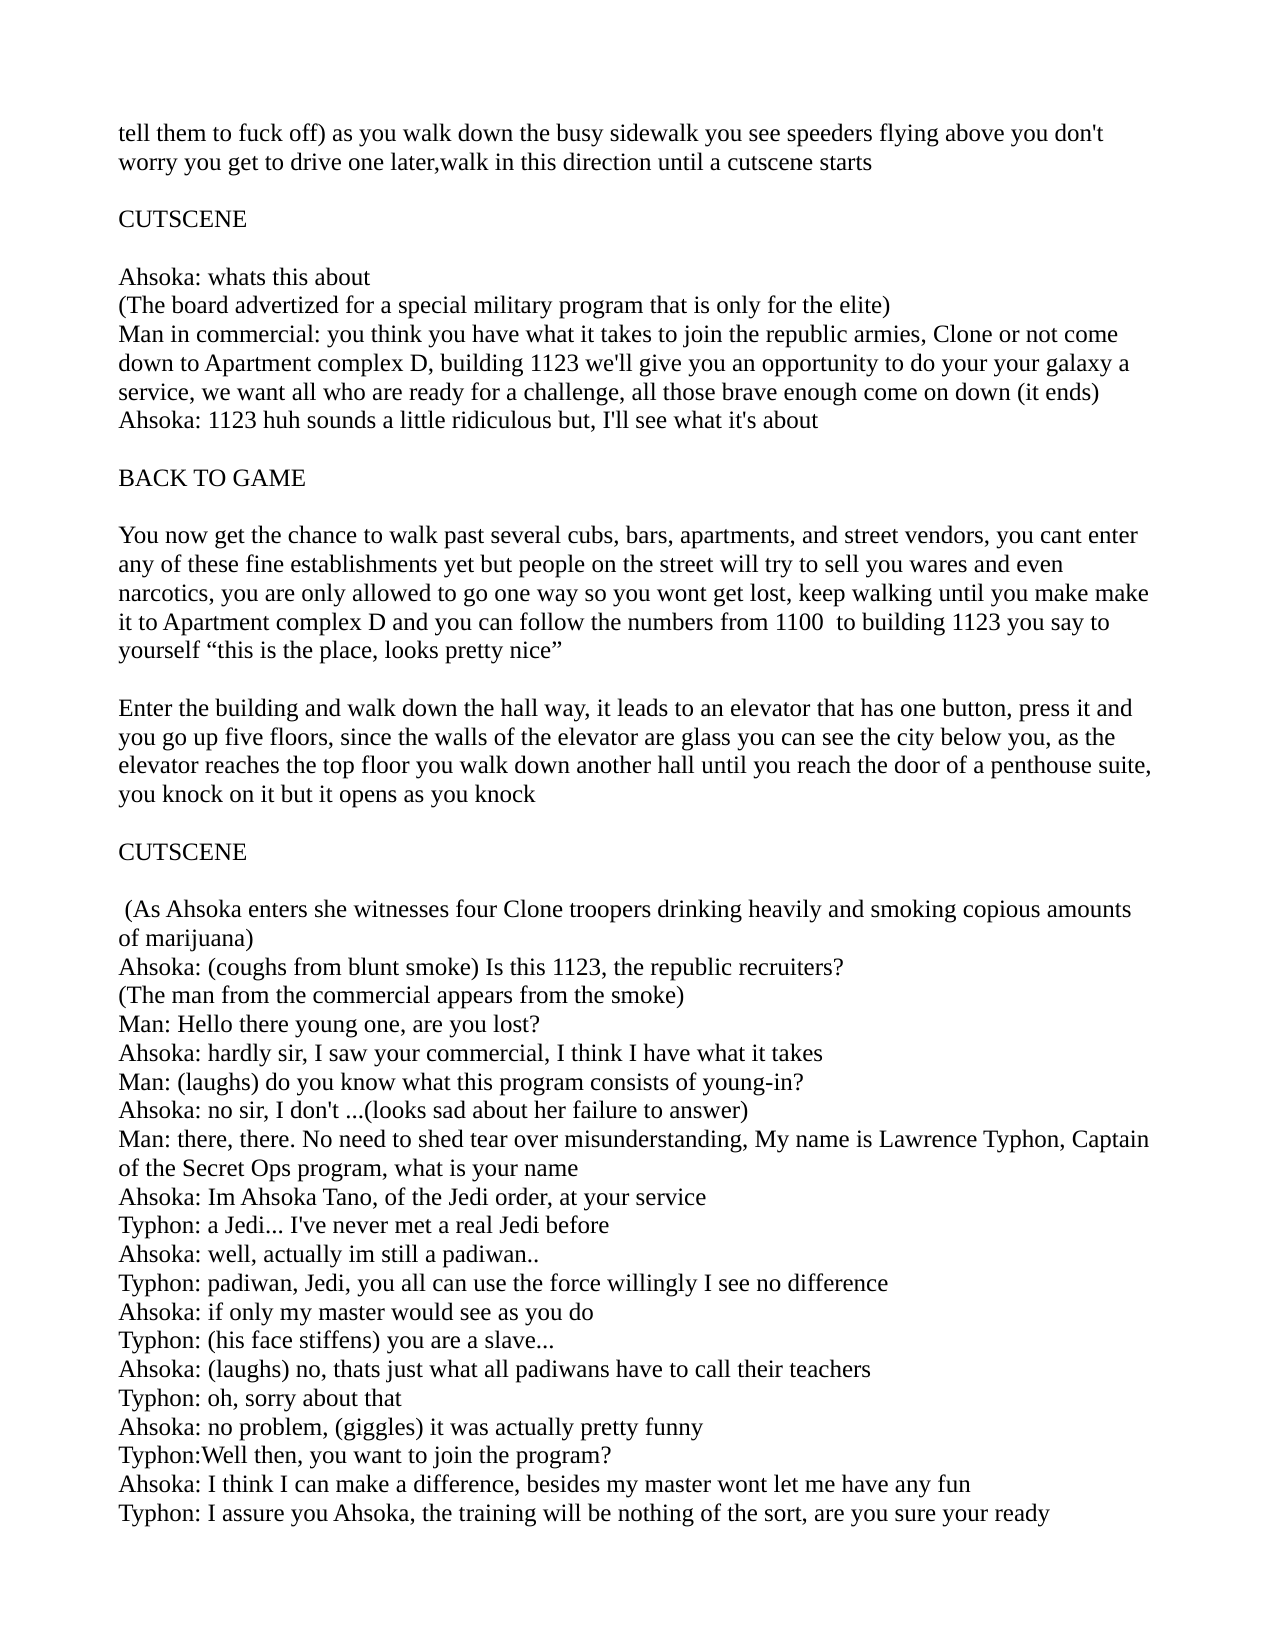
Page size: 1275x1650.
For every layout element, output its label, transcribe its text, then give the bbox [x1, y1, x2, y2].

text (As Ahsoka enters she witnesses four Clone troopers drinking heavily and smoking copious amounts of marijuana) [118, 894, 1157, 952]
text Ahsoka: if only my master would see as you do [118, 1297, 1157, 1326]
text CUTSCENE [118, 204, 1157, 233]
text Typhon: (his face stiffens) you are a slave... [118, 1326, 1157, 1354]
text Man: there, there. No need to shed tear over misunderstanding, My name is Lawrence Typhon, Captain of the Secret Ops program, what is your name [118, 1124, 1157, 1182]
text Ahsoka: I think I can make a difference, besides my master wont let me have any fun [118, 1469, 1157, 1498]
text You now get the chance to walk past several cubs, bars, apartments, and street vendors, you cant enter any of these fine establishments yet but people on the street will try to sell you wares and even narcotics, you are only allowed to go one way so you wont get lost, keep walking until you make make it to Apartment complex D and you can follow the numbers from 1100 to building 1123 you say to yourself “this is the place, looks pretty nice” [118, 521, 1157, 664]
text tell them to fuck off) as you walk down the busy sidewalk you see speeders flying above you don't worry you get to drive one later,walk in this direction until a cutscene starts [118, 118, 1157, 176]
text Enter the building and walk down the hall way, it leads to an elevator that has one button, press it and you go up five floors, since the walls of the elevator are glass you can see the city below you, as the elevator reaches the top floor you walk down another hall until you reach the door of a penthouse suite, you knock on it but it opens as you knock [118, 693, 1157, 808]
text Ahsoka: no problem, (giggles) it was actually pretty funny [118, 1412, 1157, 1441]
text Typhon:Well then, you want to join the program? [118, 1441, 1157, 1469]
text Ahsoka: no sir, I don't ...(looks sad about her failure to answer) [118, 1096, 1157, 1124]
text BACK TO GAME [118, 463, 1157, 492]
text Ahsoka: (coughs from blunt smoke) Is this 1123, the republic recruiters? [118, 952, 1157, 981]
text CUTSCENE [118, 837, 1157, 866]
text Man: Hello there young one, are you lost? [118, 1009, 1157, 1038]
text Man: (laughs) do you know what this program consists of young-in? [118, 1067, 1157, 1096]
text Ahsoka: Im Ahsoka Tano, of the Jedi order, at your service [118, 1182, 1157, 1211]
text Ahsoka: well, actually im still a padiwan.. [118, 1239, 1157, 1268]
text Man in commercial: you think you have what it takes to join the republic armies, Clone or not come down to Apartment complex D, building 1123 we'll give you an opportunity to do your your galaxy a service, we want all who are ready for a challenge, all those brave enough come on down (it ends) [118, 319, 1157, 406]
text Typhon: oh, sorry about that [118, 1383, 1157, 1412]
text Ahsoka: whats this about [118, 262, 1157, 291]
text Ahsoka: hardly sir, I saw your commercial, I think I have what it takes [118, 1038, 1157, 1067]
text Ahsoka: 1123 huh sounds a little ridiculous but, I'll see what it's about [118, 406, 1157, 434]
text Typhon: a Jedi... I've never met a real Jedi before [118, 1211, 1157, 1239]
text Typhon: padiwan, Jedi, you all can use the force willingly I see no difference [118, 1268, 1157, 1297]
text Typhon: I assure you Ahsoka, the training will be nothing of the sort, are you sure your ready [118, 1498, 1157, 1527]
text (The man from the commercial appears from the smoke) [118, 981, 1157, 1009]
text (The board advertized for a special military program that is only for the elite) [118, 291, 1157, 319]
text Ahsoka: (laughs) no, thats just what all padiwans have to call their teachers [118, 1354, 1157, 1383]
